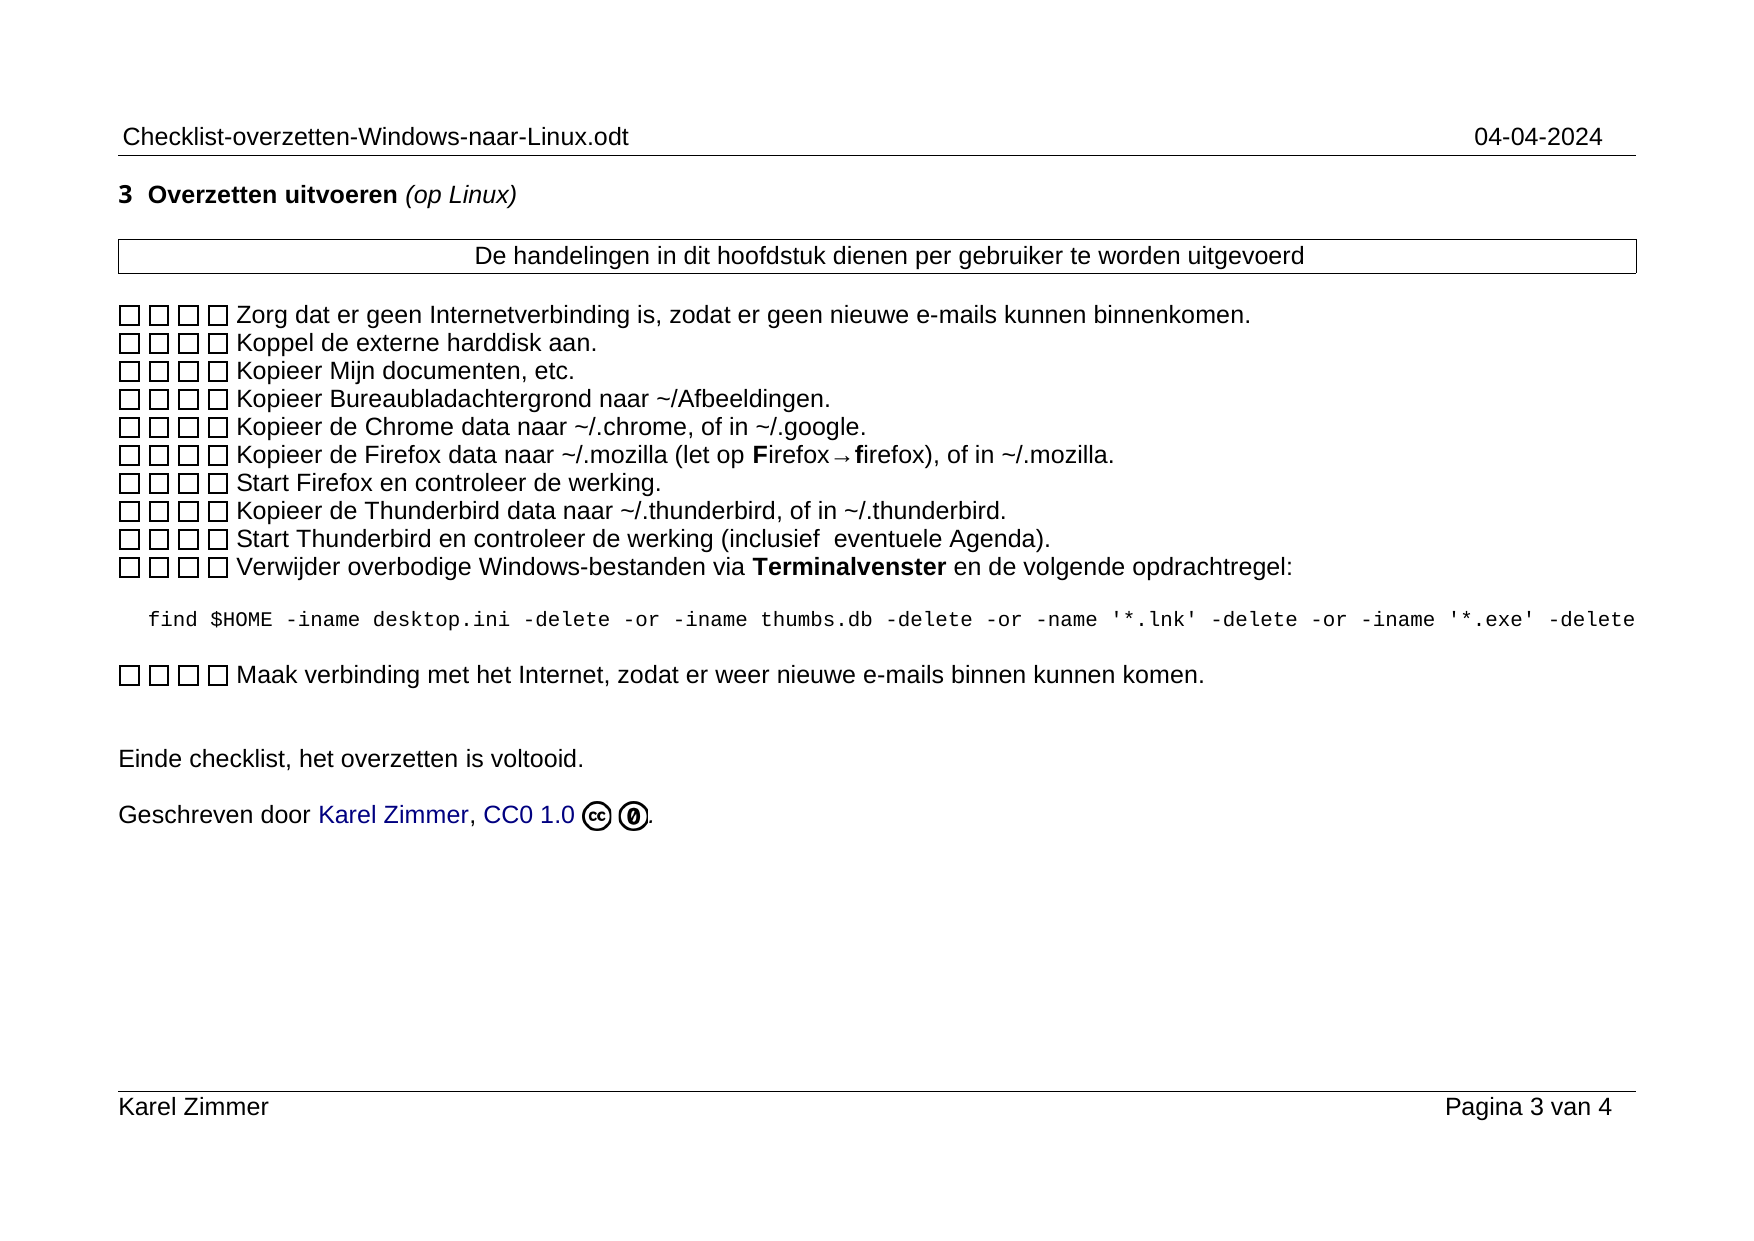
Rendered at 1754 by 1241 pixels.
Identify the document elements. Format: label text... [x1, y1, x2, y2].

picture [618, 801, 648, 831]
list . [648, 801, 1636, 831]
text Kopieer de Thunderbird data naar ~/.thunderbird, of in ~/.thunderbird. [118, 497, 1636, 525]
text Kopieer Mijn documenten, etc. [118, 357, 1636, 385]
list find $HOME -iname desktop.ini -delete -or -iname thumbs.db -delete -or -name '*.lnk' -delete -or -iname '*.exe' -delete [118, 609, 1636, 661]
text Zorg dat er geen Internetverbinding is, zodat er geen nieuwe e-mails kunnen binnenkomen. [118, 301, 1636, 329]
list De handelingen in dit hoofdstuk dienen per gebruiker te worden uitgevoerd [119, 240, 1636, 273]
text Kopieer de Chrome data naar ~/.chrome, of in ~/.google. [118, 413, 1636, 441]
text Start Thunderbird en controleer de werking (inclusief eventuele Agenda). [118, 525, 1636, 553]
text Verwijder overbodige Windows-bestanden via Terminalvenster en de volgende opdrachtregel: [118, 553, 1636, 609]
text Kopieer Bureaubladachtergrond naar ~/Afbeeldingen. [118, 385, 1636, 413]
text Start Firefox en controleer de werking. [118, 469, 1636, 497]
list Overzetten uitvoeren (op Linux) [118, 177, 1636, 239]
picture [582, 801, 612, 831]
text Kopieer de Firefox data naar ~/.mozilla (let op Firefox→firefox), of in ~/.mozilla. [118, 441, 1636, 469]
text Maak verbinding met het Internet, zodat er weer nieuwe e-mails binnen kunnen komen. [118, 661, 1636, 689]
list Einde checklist, het overzetten is voltooid. [118, 717, 1636, 773]
list Geschreven door Karel Zimmer, CC0 1.0 [118, 801, 582, 831]
text Koppel de externe harddisk aan. [118, 329, 1636, 357]
